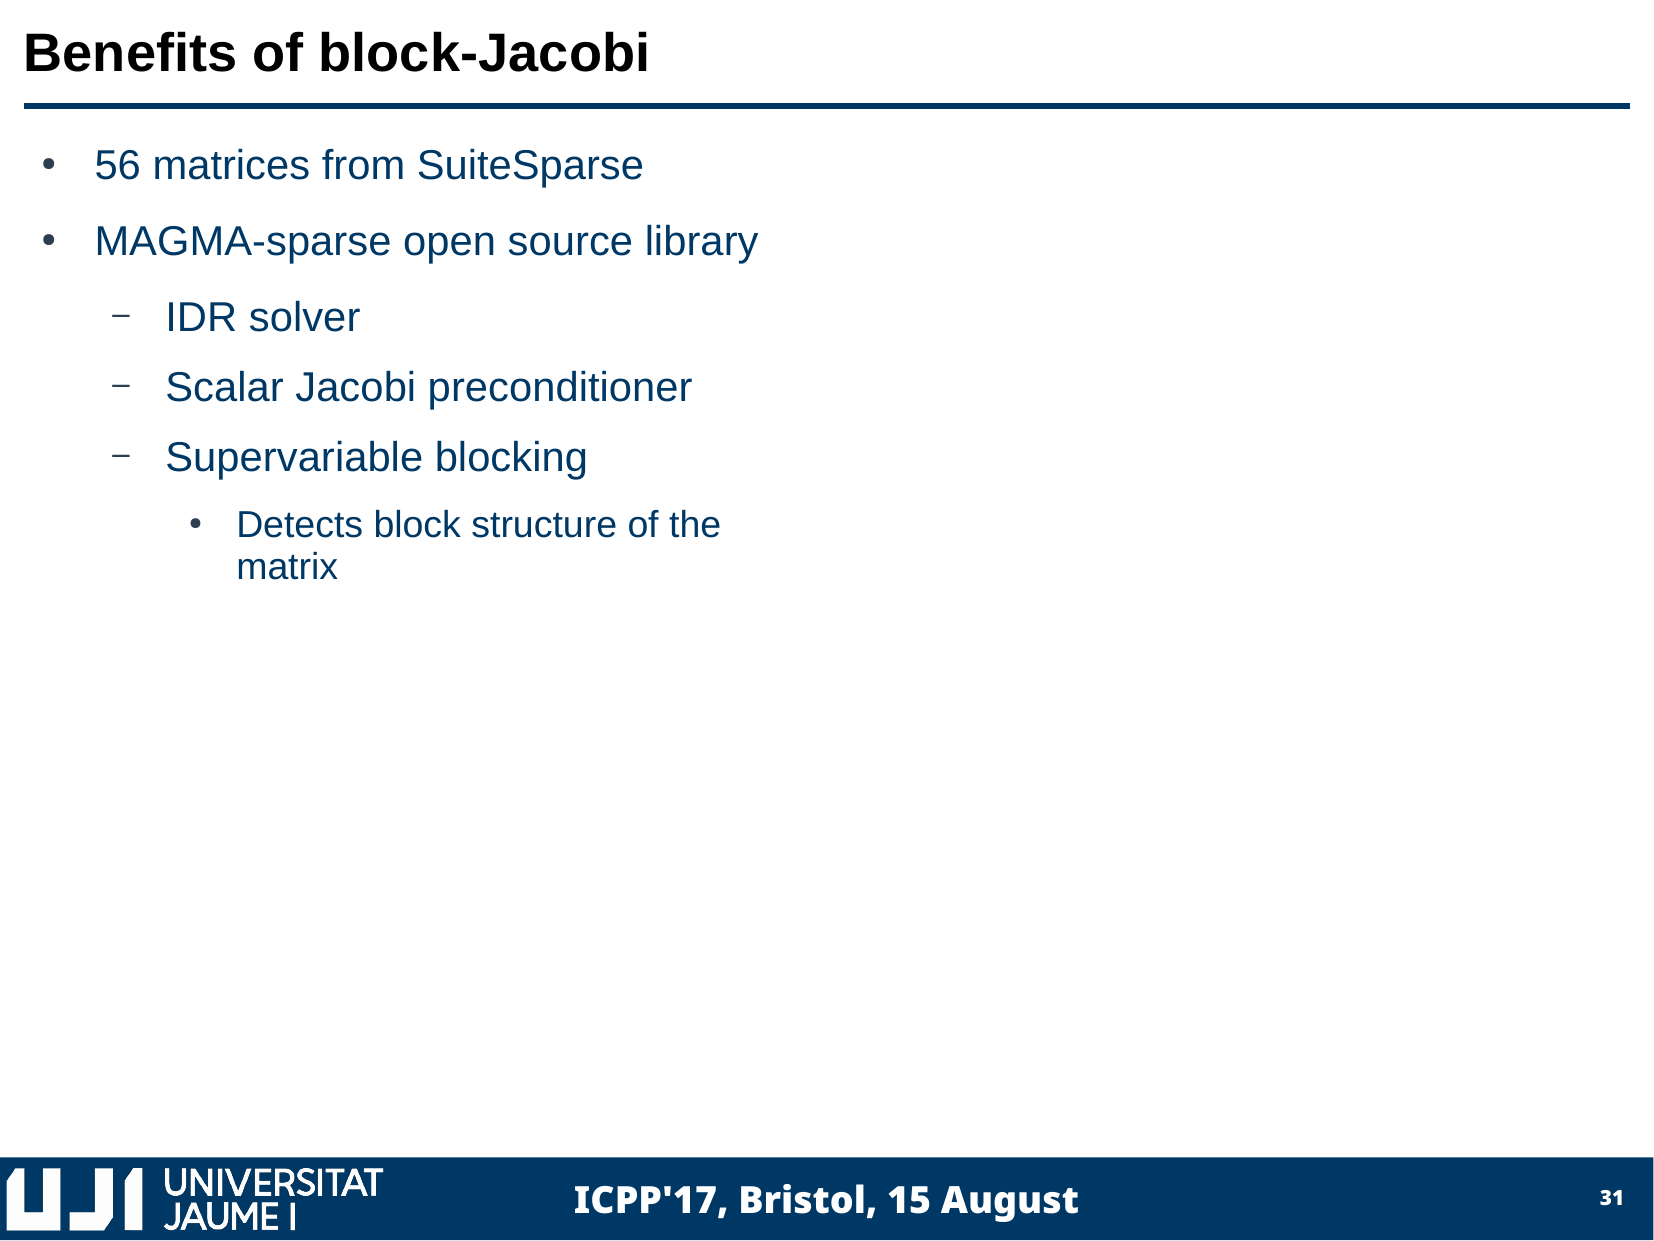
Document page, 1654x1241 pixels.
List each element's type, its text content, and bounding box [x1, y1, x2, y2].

list 56 matrices from SuiteSparse MAGMA-sparse open source library IDR solver Scalar Jacobi preconditioner Supervariable blocking Detects block structure of the matrix [23, 141, 808, 1134]
title Benefits of block-Jacobi [23, 0, 1630, 107]
picture [0, 1158, 390, 1241]
